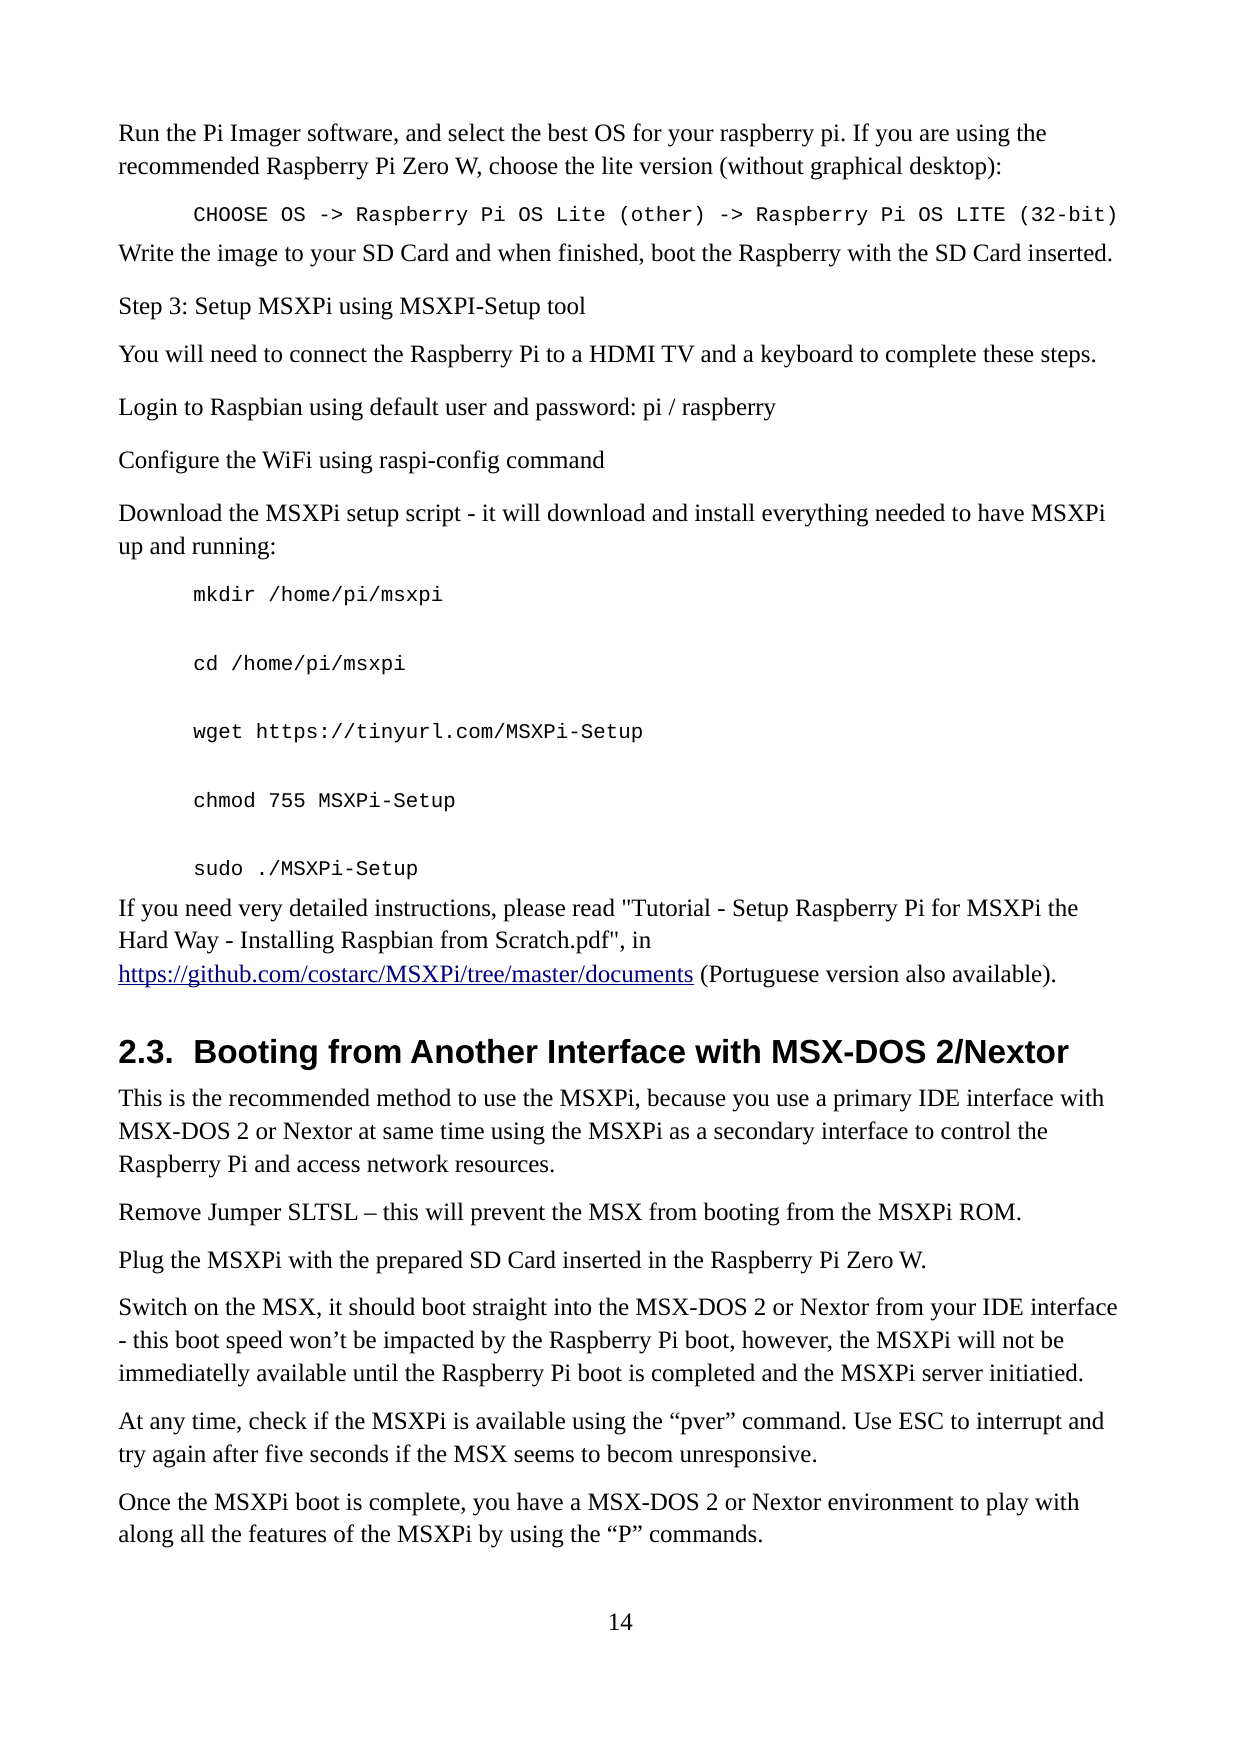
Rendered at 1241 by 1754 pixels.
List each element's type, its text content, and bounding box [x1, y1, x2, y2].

subtitle Booting from Another Interface with MSX-DOS 2/Nextor [118, 1032, 1122, 1071]
text cd /home/pi/msxpi [118, 653, 1122, 676]
text Plug the MSXPi with the prepared SD Card inserted in the Raspberry Pi Zero W. [118, 1245, 1122, 1273]
text Configure the WiFi using raspi-config command [118, 445, 1122, 474]
text Download the MSXPi setup script - it will download and install everything needed to have MSXPi up and running: [118, 498, 1122, 560]
text If you need very detailed instructions, please read "Tutorial - Setup Raspberry Pi for MSXPi the Hard Way - Installing Raspbian from Scratch.pdf", in https://github.com/costarc/MSXPi/tree/master/documents (Portuguese version also available). [118, 893, 1122, 987]
text sudo ./MSXPi-Setup [118, 858, 1122, 882]
text Run the Pi Imager software, and select the best OS for your raspberry pi. If you are using the recommended Raspberry Pi Zero W, choose the lite version (without graphical desktop): [118, 118, 1122, 180]
text Switch on the MSX, it should boot straight into the MSX-DOS 2 or Nextor from your IDE interface - this boot speed won’t be impacted by the Raspberry Pi boot, however, the MSXPi will not be immediatelly available until the Raspberry Pi boot is completed and the MSXPi server initiatied. [118, 1292, 1122, 1387]
text Once the MSXPi boot is complete, you have a MSX-DOS 2 or Nextor environment to play with along all the features of the MSXPi by using the “P” commands. [118, 1487, 1122, 1548]
text At any time, check if the MSXPi is available using the “pver” command. Use ESC to interrupt and try again after five seconds if the MSX seems to becom unresponsive. [118, 1406, 1122, 1468]
text Step 3: Setup MSXPi using MSXPI-Setup tool [118, 291, 1122, 320]
text You will need to connect the Raspberry Pi to a HDMI TV and a keyboard to complete these steps. [118, 339, 1122, 368]
text wget https://tinyurl.com/MSXPi-Setup [118, 721, 1122, 745]
text mkdir /home/pi/msxpi [118, 584, 1122, 608]
text Remove Jumper SLTSL – this will prevent the MSX from booting from the MSXPi ROM. [118, 1197, 1122, 1226]
text Login to Raspbian using default user and password: pi / raspberry [118, 392, 1122, 421]
text This is the recommended method to use the MSXPi, because you use a primary IDE interface with MSX-DOS 2 or Nextor at same time using the MSXPi as a secondary interface to control the Raspberry Pi and access network resources. [118, 1083, 1122, 1178]
text Write the image to your SD Card and when finished, boot the Raspberry with the SD Card inserted. [118, 238, 1122, 267]
text CHOOSE OS -> Raspberry Pi OS Lite (other) -> Raspberry Pi OS LITE (32-bit) [118, 204, 1122, 228]
text chmod 755 MSXPi-Setup [118, 790, 1122, 813]
